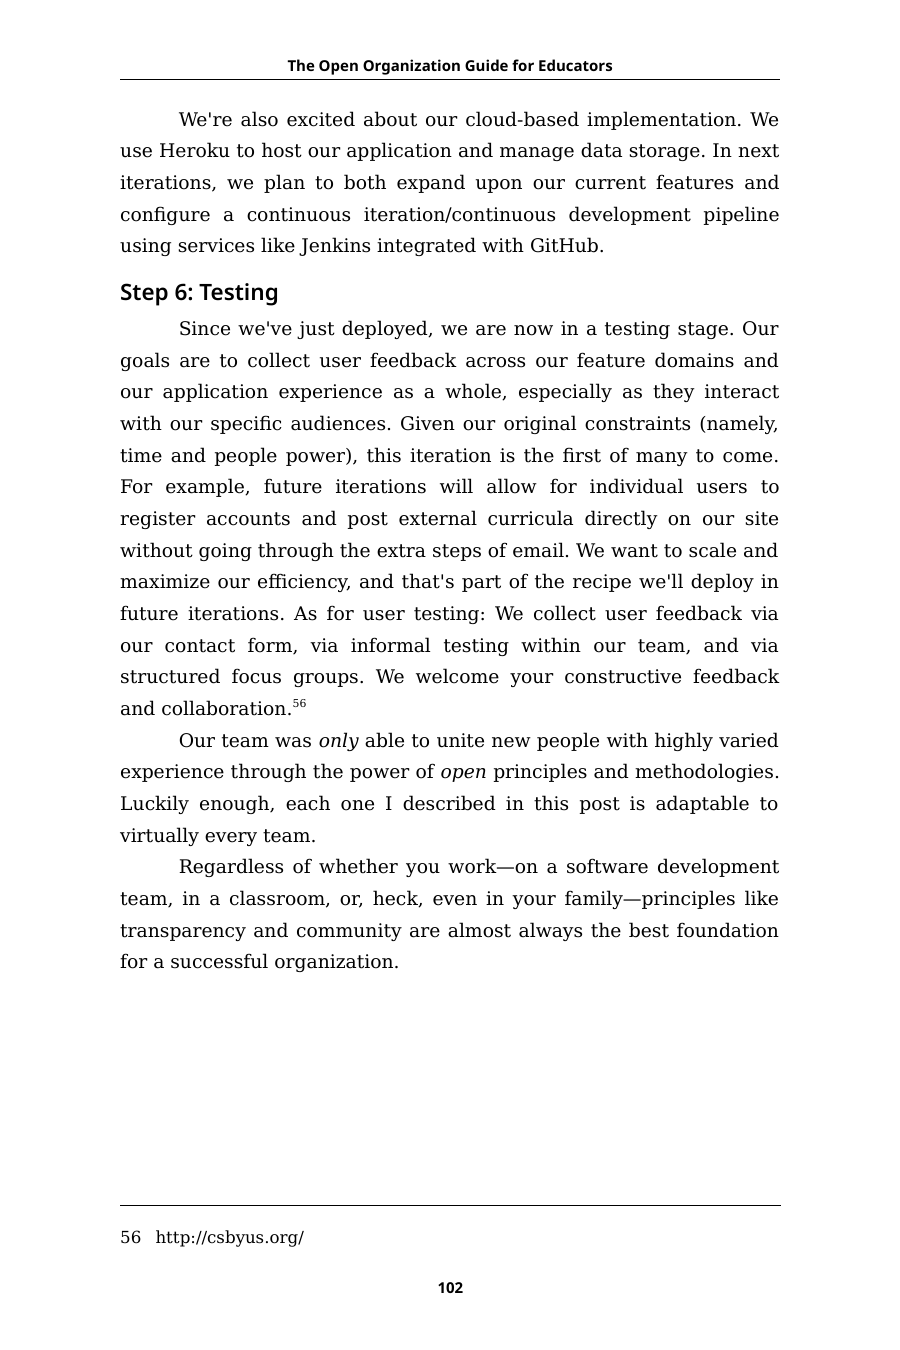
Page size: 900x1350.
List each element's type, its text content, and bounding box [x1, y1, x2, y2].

text http://csbyus.org/ [120, 1228, 780, 1247]
text We're also excited about our cloud-based implementation. We use Heroku to host our application and manage data storage. In next iterations, we plan to both expand upon our current features and configure a continuous iteration/continuous development pipeline using services like Jenkins integrated with GitHub. [120, 109, 780, 257]
text Our team was only able to unite new people with highly varied experience through the power of open principles and methodologies. Luckily enough, each one I described in this post is adaptable to virtually every team. [120, 730, 780, 847]
subtitle Step 6: Testing [120, 279, 780, 306]
text Since we've just deployed, we are now in a testing stage. Our goals are to collect user feedback across our feature domains and our application experience as a whole, especially as they interact with our specific audiences. Given our original constraints (namely, time and people power), this iteration is the first of many to come. For example, future iterations will allow for individual users to register accounts and post external curricula directly on our site without going through the extra steps of email. We want to scale and maximize our efficiency, and that's part of the recipe we'll deploy in future iterations. As for user testing: We collect user feedback via our contact form, via informal testing within our team, and via structured focus groups. We welcome your constructive feedback and collaboration. [120, 318, 780, 720]
text Regardless of whether you work—on a software development team, in a classroom, or, heck, even in your family—principles like transparency and community are almost always the best foundation for a successful organization. [120, 856, 780, 973]
